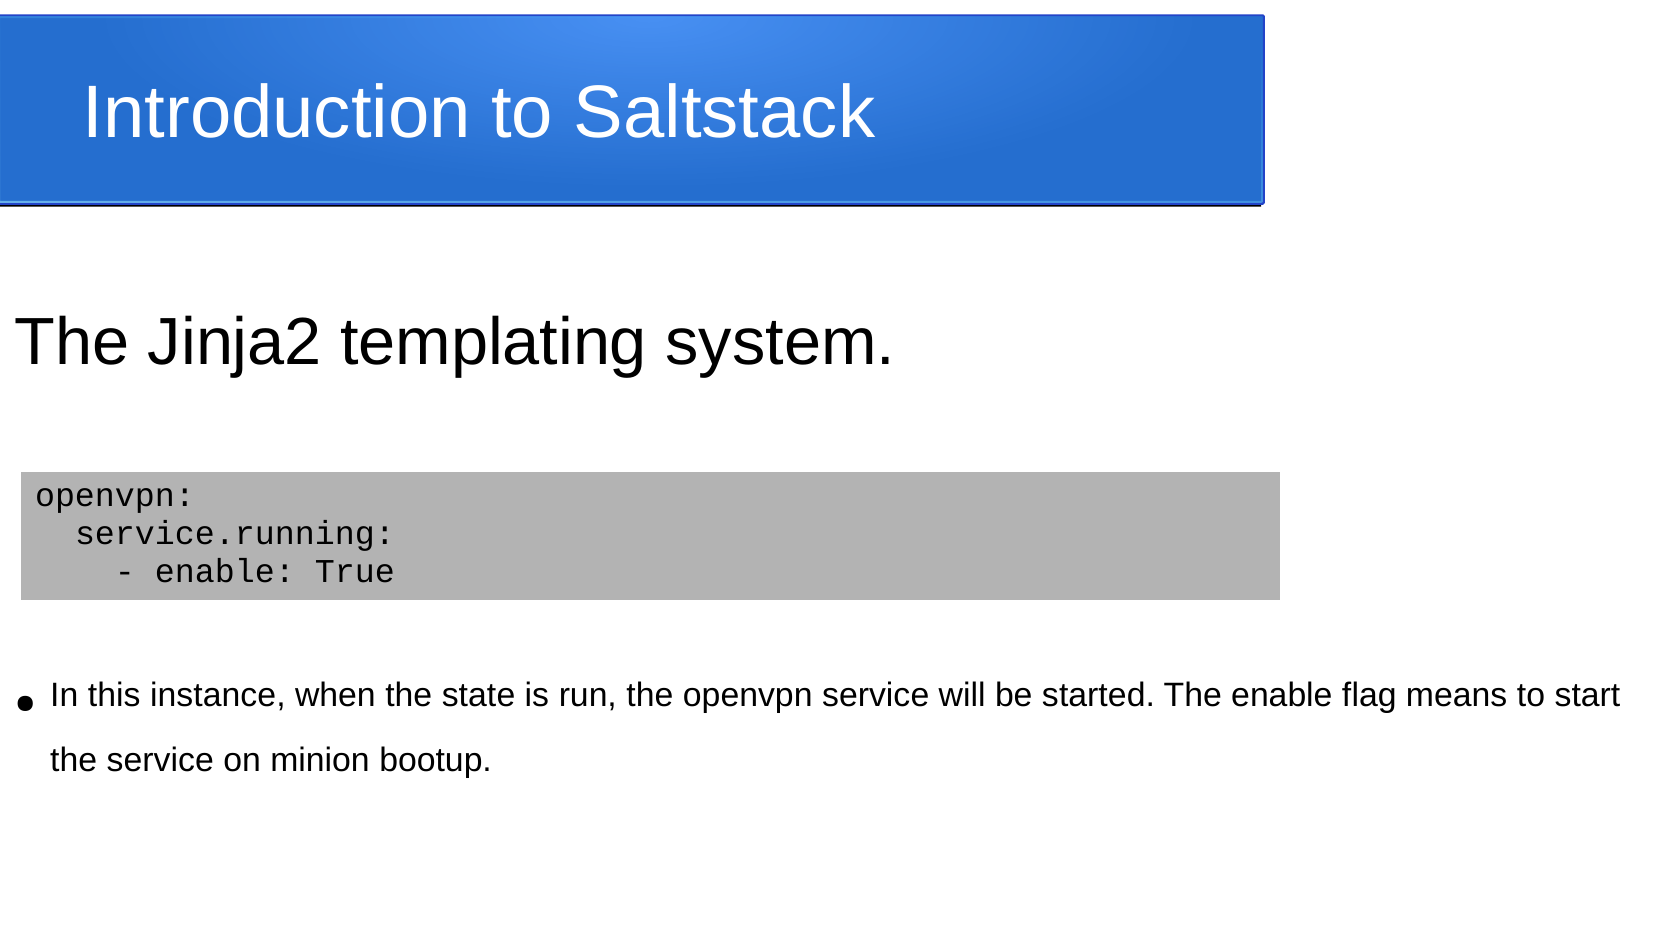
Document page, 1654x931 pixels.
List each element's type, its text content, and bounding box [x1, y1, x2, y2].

table_header openvpn: service.running: - enable: True [21, 472, 1280, 600]
title Introduction to Saltstack [82, 35, 1235, 127]
subtitle [82, 127, 1571, 296]
text_box The Jinja2 templating system. In this instance, when the state is run, the openvpn service will be started. The enable flag means to start the service on minion bootup. [0, 296, 1654, 931]
